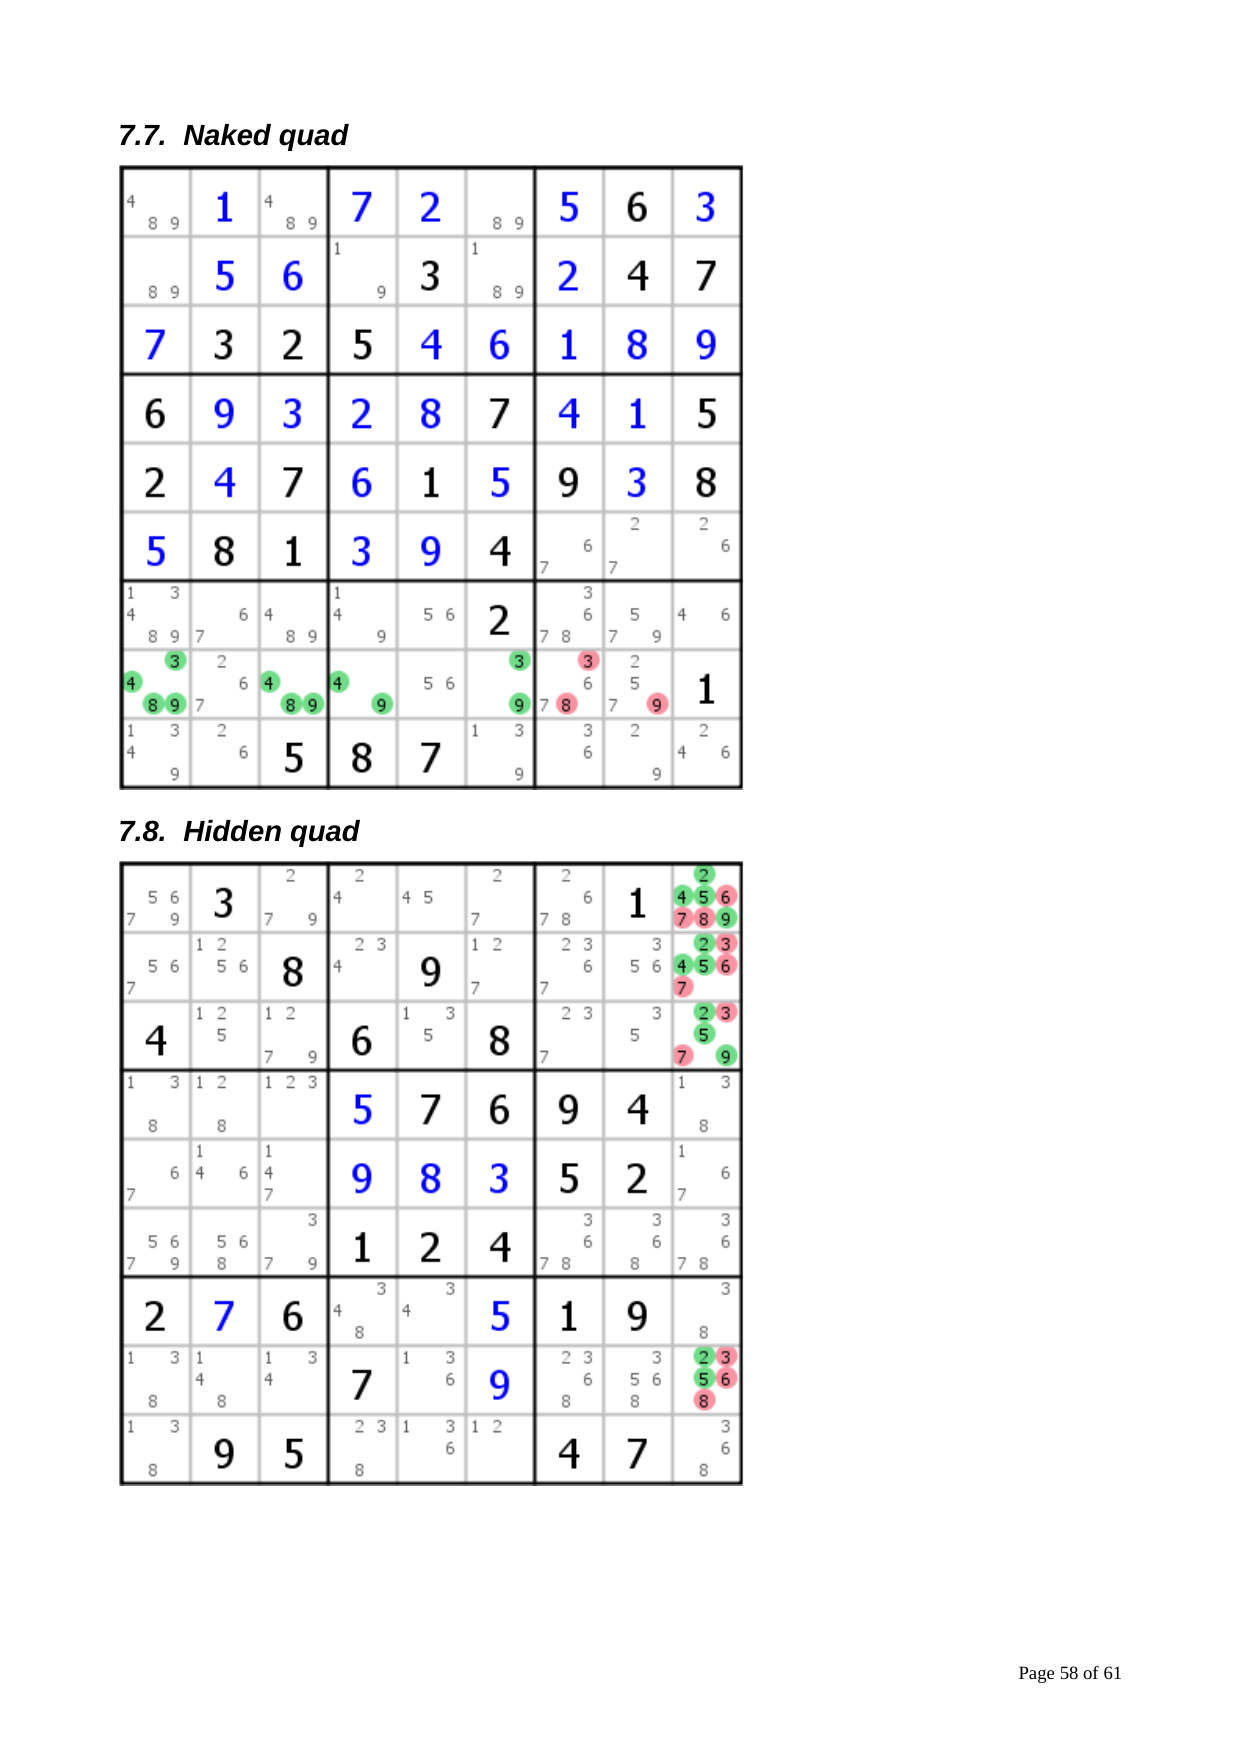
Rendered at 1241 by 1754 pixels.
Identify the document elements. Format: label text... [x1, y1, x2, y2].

subtitle Hidden quad [118, 814, 1122, 848]
picture [118, 860, 744, 1486]
subtitle Naked quad [118, 118, 1122, 152]
picture [118, 164, 744, 790]
